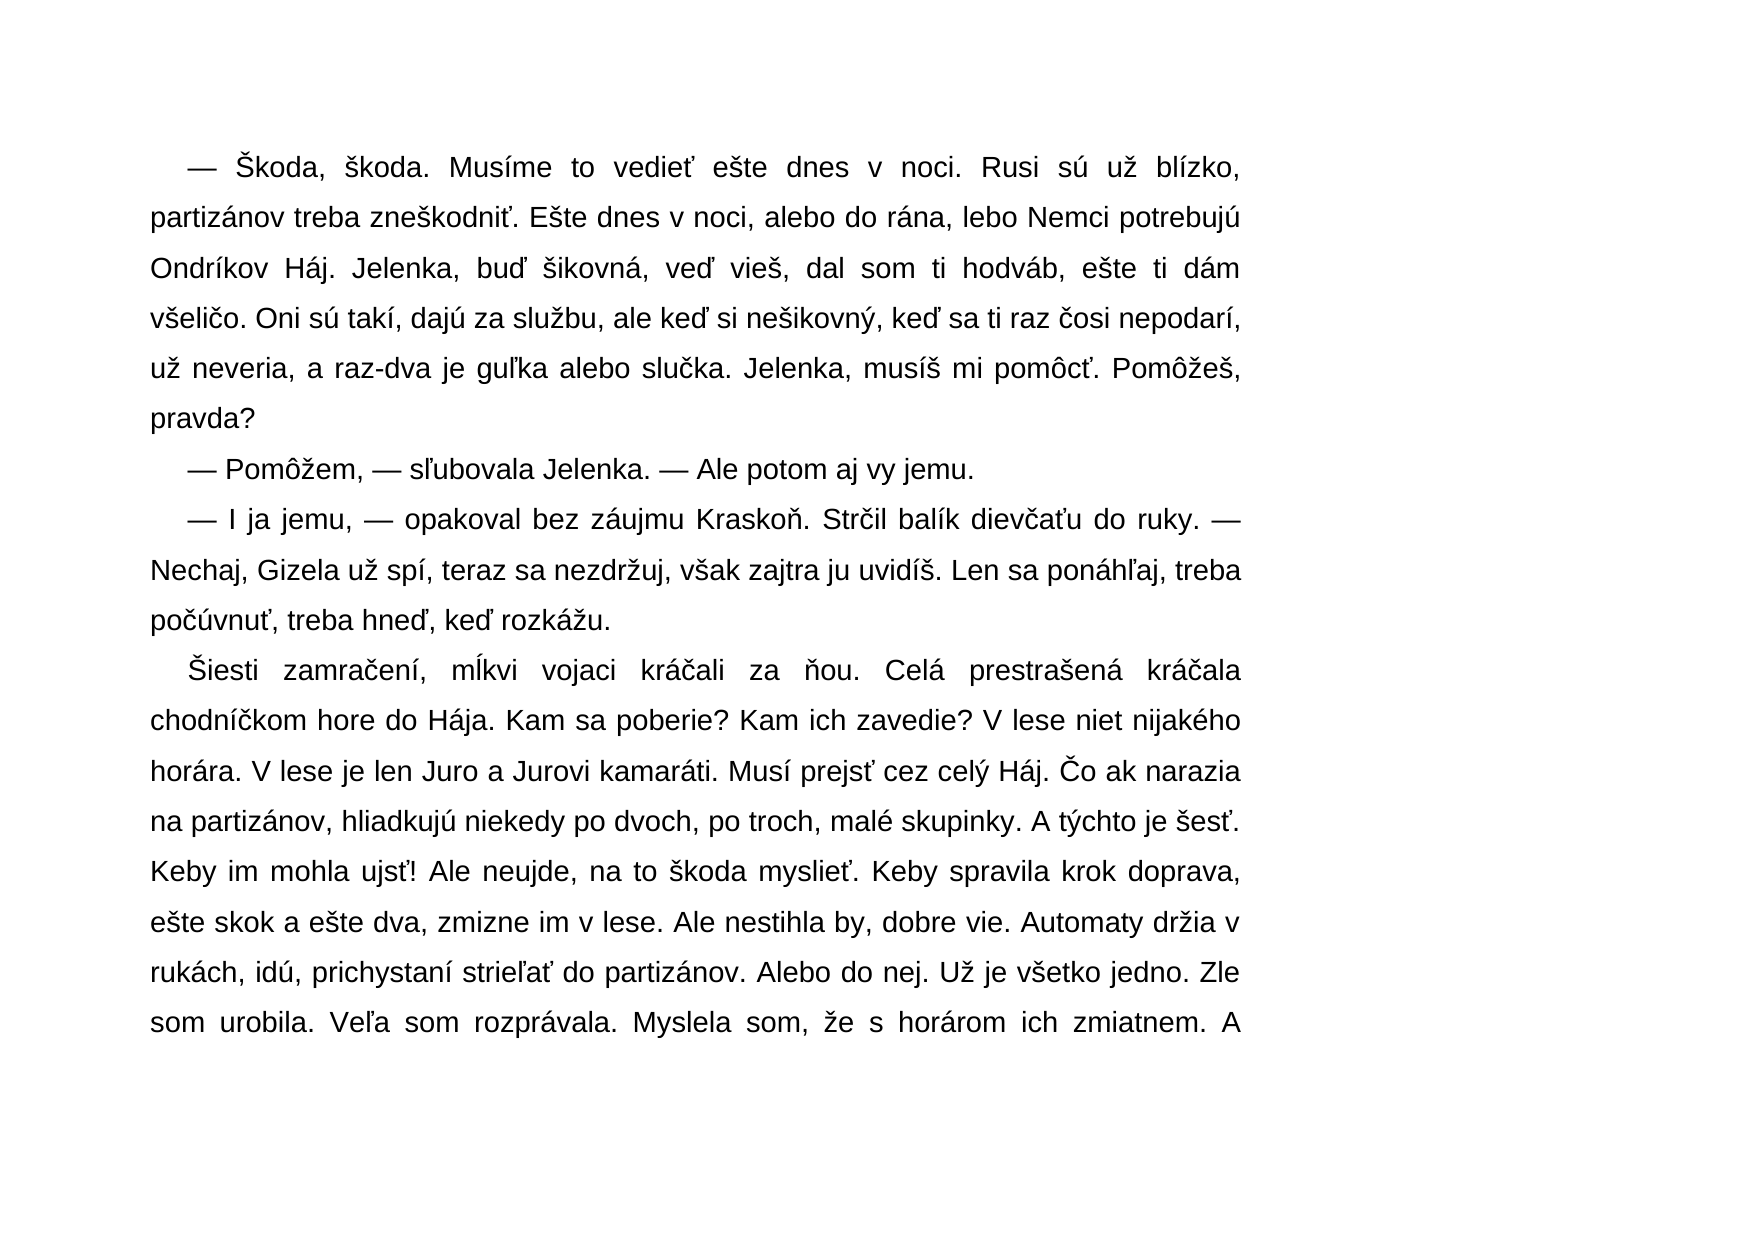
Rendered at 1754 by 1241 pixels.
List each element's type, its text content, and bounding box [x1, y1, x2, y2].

text Šiesti zamračení, mĺkvi vojaci kráčali za ňou. Celá prestrašená kráčala chodníčkom hore do Hája. Kam sa poberie? Kam ich zavedie? V lese niet nijakého horára. V lese je len Juro a Jurovi kamaráti. Musí prejsť cez celý Háj. Čo ak narazia na partizánov, hliadkujú niekedy po dvoch, po troch, malé skupinky. A týchto je šesť. Keby im mohla ujsť! Ale neujde, na to škoda myslieť. Keby spravila krok doprava, ešte skok a ešte dva, zmizne im v lese. Ale nestihla by, dobre vie. Automaty držia v rukách, idú, prichystaní strieľať do partizánov. Alebo do nej. Už je všetko jedno. Zle som urobila. Veľa som rozprávala. Myslela som, že s horárom ich zmiatnem. A [150, 653, 1243, 1039]
text — Škoda, škoda. Musíme to vedieť ešte dnes v noci. Rusi sú už blízko, partizánov treba zneškodniť. Ešte dnes v noci, alebo do rána, lebo Nemci potrebujú Ondríkov Háj. Jelenka, buď šikovná, veď vieš, dal som ti hodváb, ešte ti dám všeličo. Oni sú takí, dajú za službu, ale keď si nešikovný, keď sa ti raz čosi nepodarí, už neveria, a raz-dva je guľka alebo slučka. Jelenka, musíš mi pomôcť. Pomôžeš, pravda? [150, 150, 1243, 435]
text — Pomôžem, — sľubovala Jelenka. — Ale potom aj vy jemu. [150, 452, 1243, 485]
text — I ja jemu, — opakoval bez záujmu Kraskoň. Strčil balík dievčaťu do ruky. — Nechaj, Gizela už spí, teraz sa nezdržuj, však zajtra ju uvidíš. Len sa ponáhľaj, treba počúvnuť, treba hneď, keď rozkážu. [150, 502, 1243, 636]
